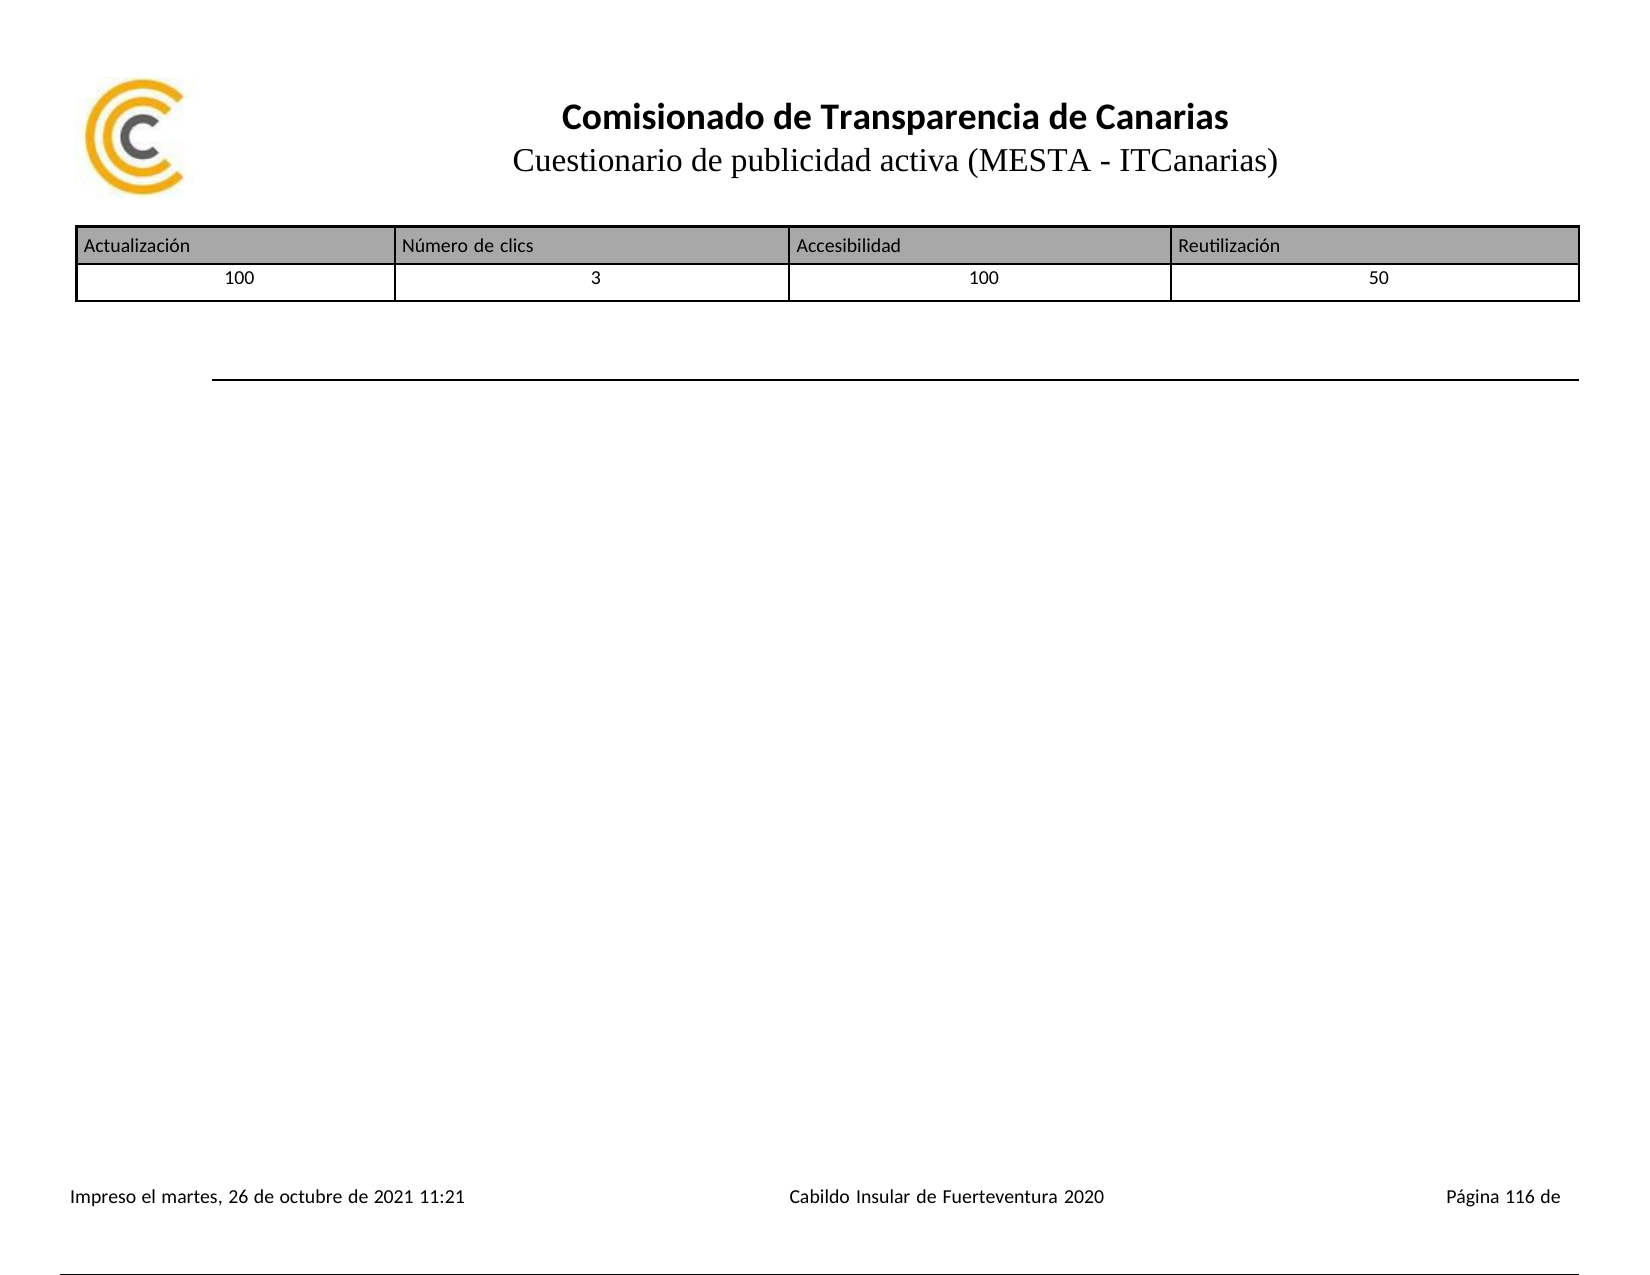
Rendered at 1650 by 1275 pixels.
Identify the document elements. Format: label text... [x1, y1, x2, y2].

table_cell 100 [790, 265, 1170, 300]
table_cell Accesibilidad [790, 228, 1170, 263]
table_cell 3 [396, 265, 788, 300]
table_cell 50 [1172, 265, 1578, 300]
table_cell Número de clics [396, 228, 788, 263]
table_cell Reutilización [1172, 228, 1578, 263]
table_cell 100 [78, 265, 394, 300]
table_cell Actualización [78, 228, 394, 263]
